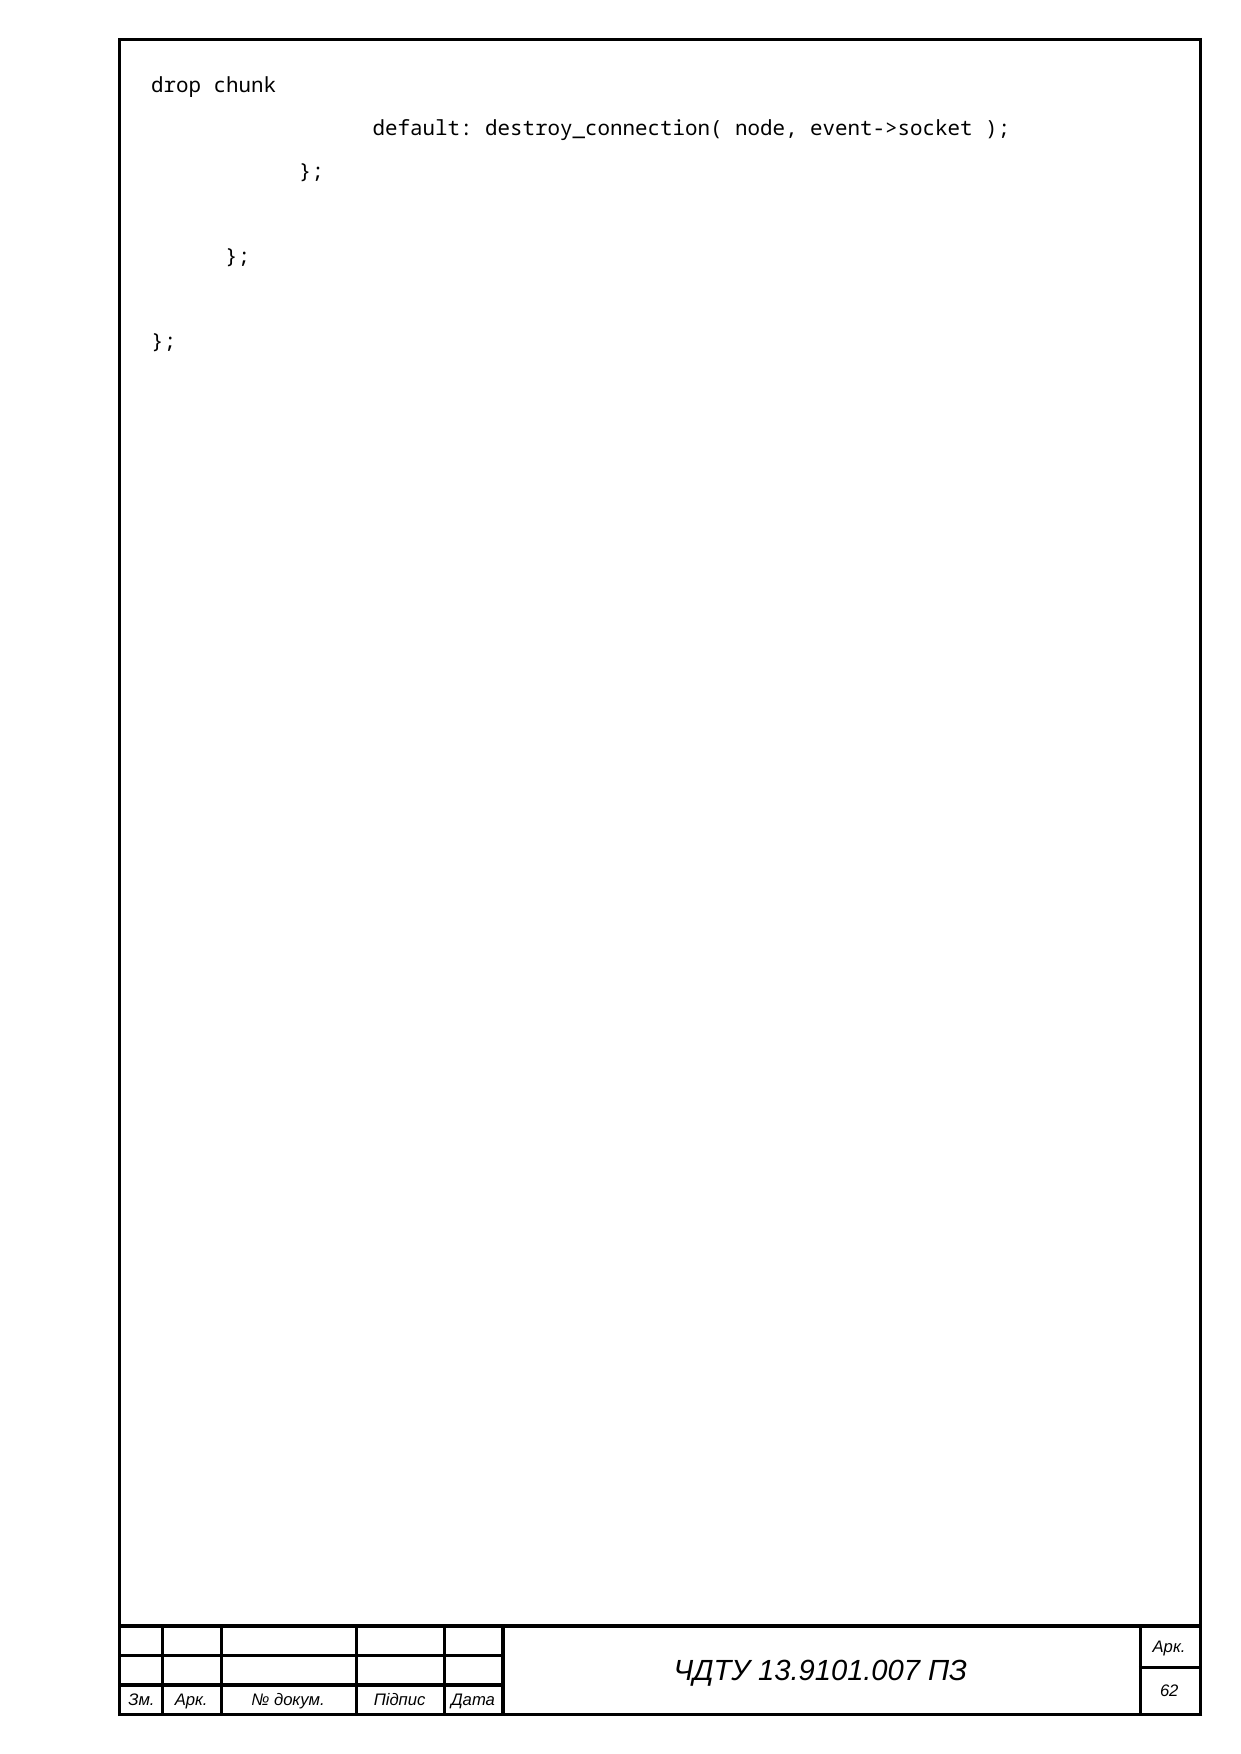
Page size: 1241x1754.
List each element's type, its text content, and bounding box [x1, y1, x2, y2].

text }; [151, 326, 1170, 354]
text default: destroy_connection( node, event->socket ); [151, 113, 1170, 142]
text drop chunk [151, 71, 1170, 99]
text }; [151, 241, 1170, 269]
text }; [151, 156, 1170, 184]
